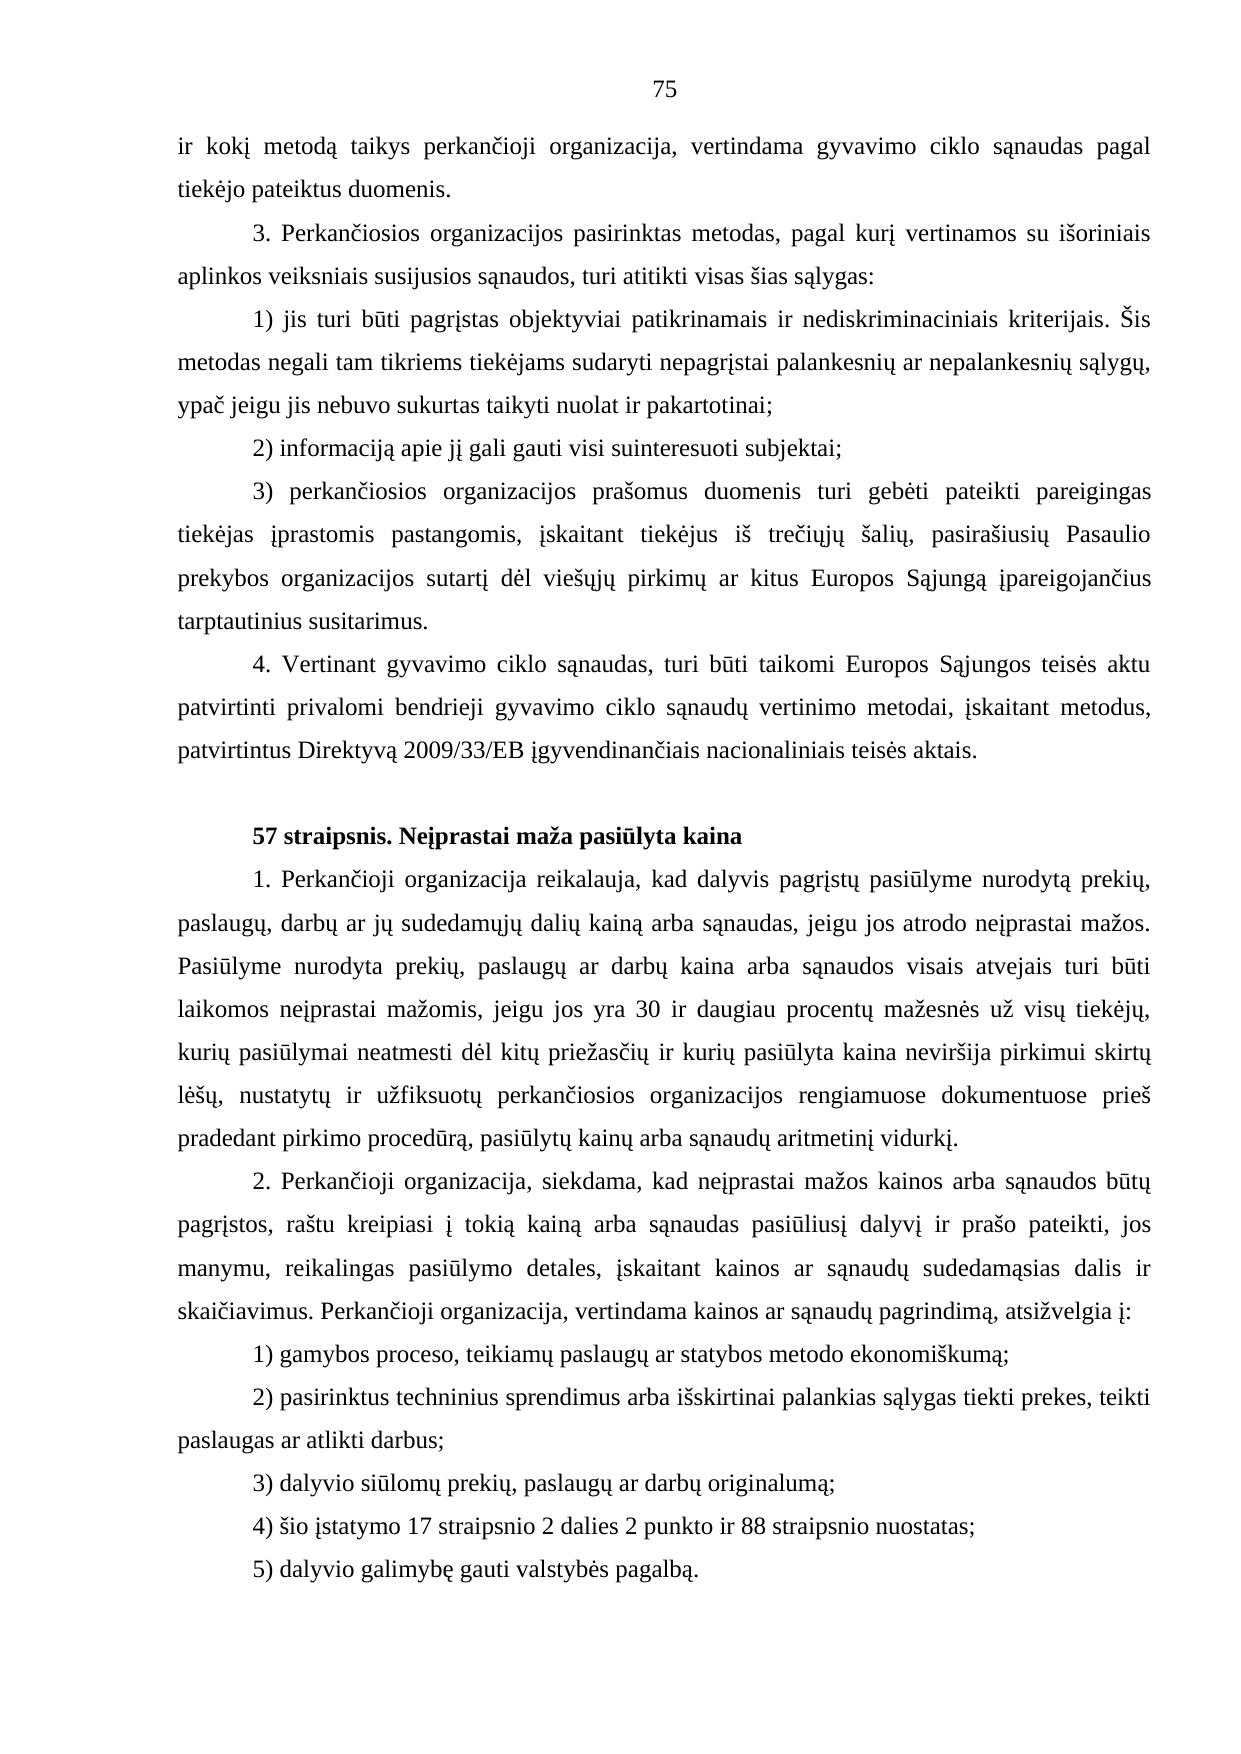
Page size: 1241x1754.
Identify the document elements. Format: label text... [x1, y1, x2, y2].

text 3) perkančiosios organizacijos prašomus duomenis turi gebėti pateikti pareigingas tiekėjas įprastomis pastangomis, įskaitant tiekėjus iš trečiųjų šalių, pasirašiusių Pasaulio prekybos organizacijos sutartį dėl viešųjų pirkimų ar kitus Europos Sąjungą įpareigojančius tarptautinius susitarimus. [177, 476, 1152, 634]
text 57 straipsnis. Neįprastai maža pasiūlyta kaina [177, 821, 1152, 850]
text 2) informaciją apie jį gali gauti visi suinteresuoti subjektai; [177, 433, 1152, 462]
text 2. Perkančioji organizacija, siekdama, kad neįprastai mažos kainos arba sąnaudos būtų pagrįstos, raštu kreipiasi į tokią kainą arba sąnaudas pasiūliusį dalyvį ir prašo pateikti, jos manymu, reikalingas pasiūlymo detales, įskaitant kainos ar sąnaudų sudedamąsias dalis ir skaičiavimus. Perkančioji organizacija, vertindama kainos ar sąnaudų pagrindimą, atsižvelgia į: [177, 1166, 1152, 1324]
text ir kokį metodą taikys perkančioji organizacija, vertindama gyvavimo ciklo sąnaudas pagal tiekėjo pateiktus duomenis. [177, 131, 1152, 203]
text 2) pasirinktus techninius sprendimus arba išskirtinai palankias sąlygas tiekti prekes, teikti paslaugas ar atlikti darbus; [177, 1382, 1152, 1454]
text 3. Perkančiosios organizacijos pasirinktas metodas, pagal kurį vertinamos su išoriniais aplinkos veiksniais susijusios sąnaudos, turi atitikti visas šias sąlygas: [177, 218, 1152, 289]
text 4) šio įstatymo 17 straipsnio 2 dalies 2 punkto ir 88 straipsnio nuostatas; [177, 1511, 1152, 1540]
text 3) dalyvio siūlomų prekių, paslaugų ar darbų originalumą; [177, 1468, 1152, 1497]
text 4. Vertinant gyvavimo ciklo sąnaudas, turi būti taikomi Europos Sąjungos teisės aktu patvirtinti privalomi bendrieji gyvavimo ciklo sąnaudų vertinimo metodai, įskaitant metodus, patvirtintus Direktyvą 2009/33/EB įgyvendinančiais nacionaliniais teisės aktais. [177, 649, 1152, 764]
text 1. Perkančioji organizacija reikalauja, kad dalyvis pagrįstų pasiūlyme nurodytą prekių, paslaugų, darbų ar jų sudedamųjų dalių kainą arba sąnaudas, jeigu jos atrodo neįprastai mažos. Pasiūlyme nurodyta prekių, paslaugų ar darbų kaina arba sąnaudos visais atvejais turi būti laikomos neįprastai mažomis, jeigu jos yra 30 ir daugiau procentų mažesnės už visų tiekėjų, kurių pasiūlymai neatmesti dėl kitų priežasčių ir kurių pasiūlyta kaina neviršija pirkimui skirtų lėšų, nustatytų ir užfiksuotų perkančiosios organizacijos rengiamuose dokumentuose prieš pradedant pirkimo procedūrą, pasiūlytų kainų arba sąnaudų aritmetinį vidurkį. [177, 864, 1152, 1152]
text 5) dalyvio galimybę gauti valstybės pagalbą. [177, 1554, 1152, 1583]
text 1) gamybos proceso, teikiamų paslaugų ar statybos metodo ekonomiškumą; [177, 1339, 1152, 1368]
text 1) jis turi būti pagrįstas objektyviai patikrinamais ir nediskriminaciniais kriterijais. Šis metodas negali tam tikriems tiekėjams sudaryti nepagrįstai palankesnių ar nepalankesnių sąlygų, ypač jeigu jis nebuvo sukurtas taikyti nuolat ir pakartotinai; [177, 304, 1152, 419]
